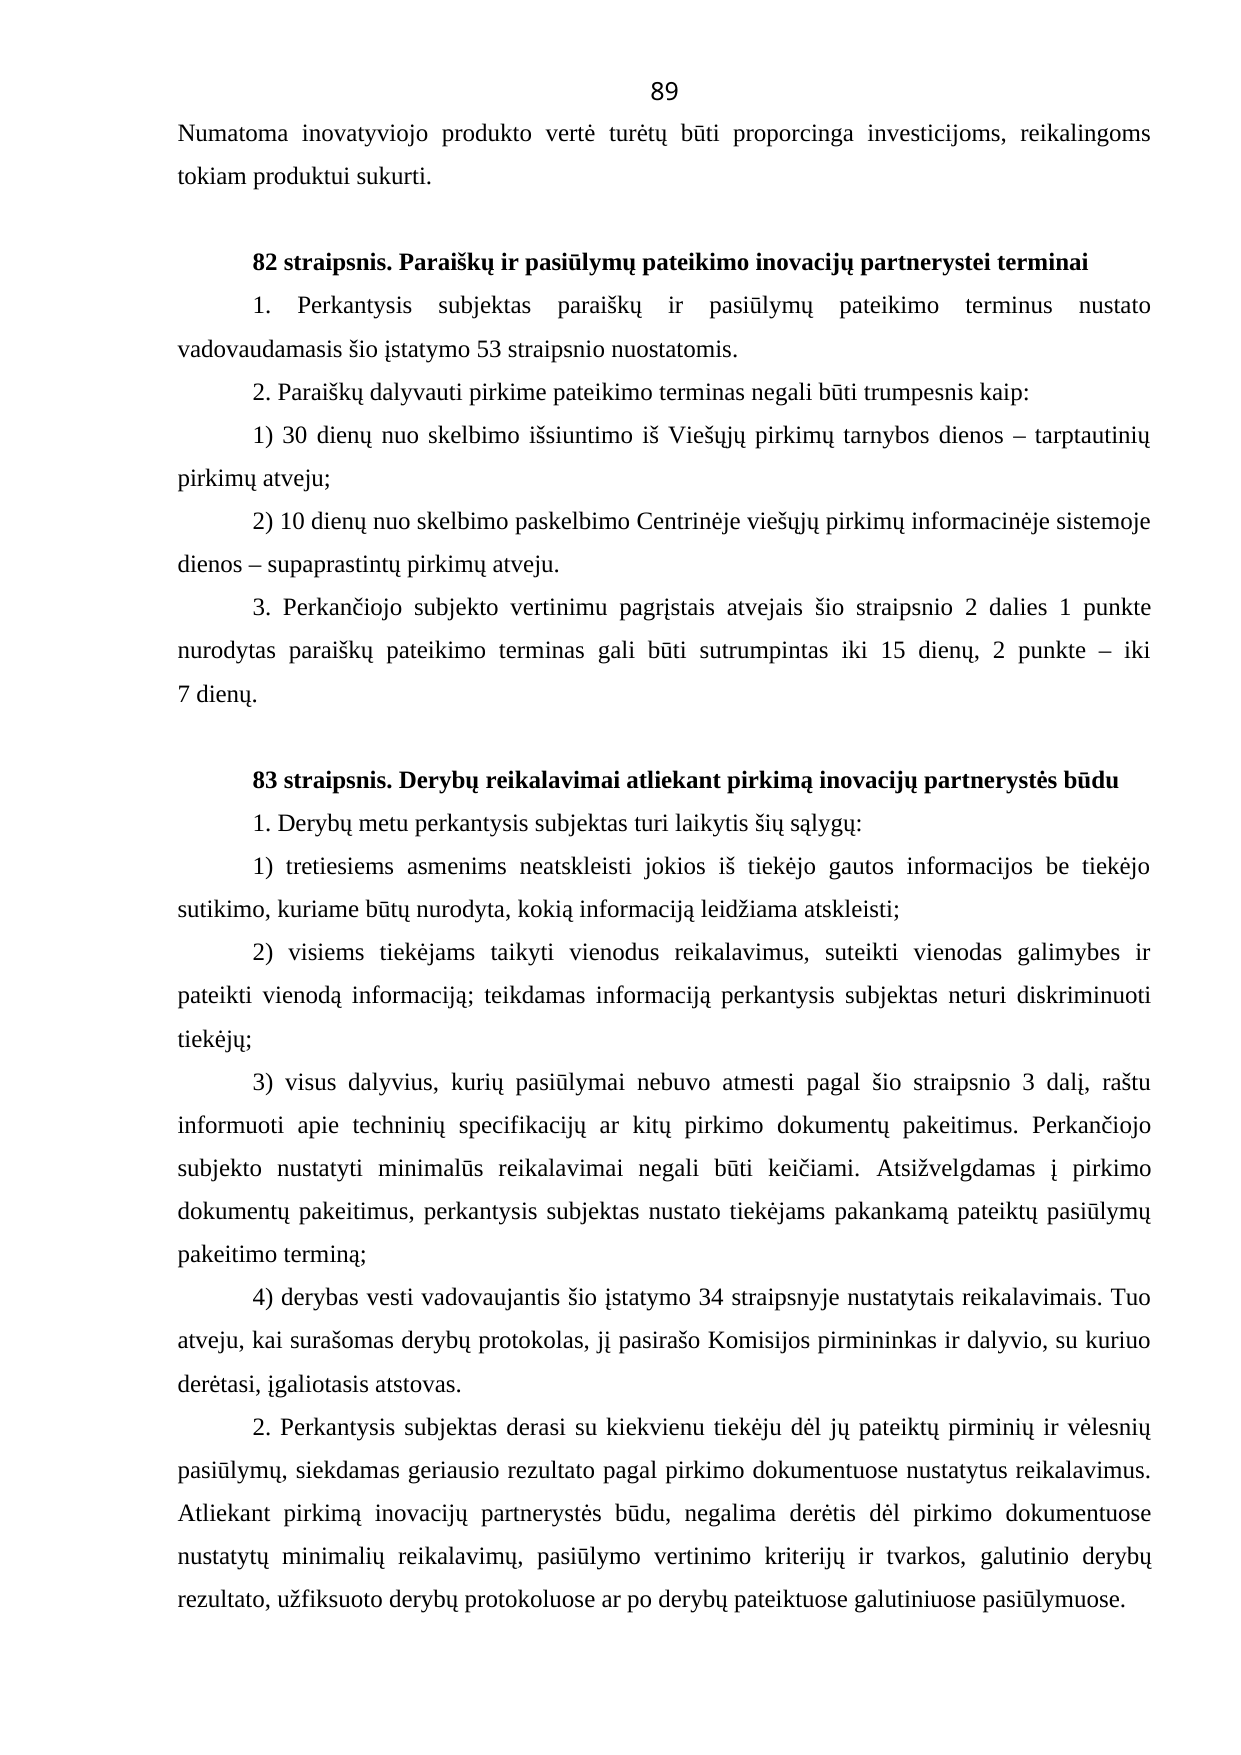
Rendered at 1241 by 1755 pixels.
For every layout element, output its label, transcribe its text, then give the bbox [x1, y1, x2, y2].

text 3) visus dalyvius, kurių pasiūlymai nebuvo atmesti pagal šio straipsnio 3 dalį, raštu informuoti apie techninių specifikacijų ar kitų pirkimo dokumentų pakeitimus. Perkančiojo subjekto nustatyti minimalūs reikalavimai negali būti keičiami. Atsižvelgdamas į pirkimo dokumentų pakeitimus, perkantysis subjektas nustato tiekėjams pakankamą pateiktų pasiūlymų pakeitimo terminą; [177, 1067, 1152, 1268]
text 4) derybas vesti vadovaujantis šio įstatymo 34 straipsnyje nustatytais reikalavimais. Tuo atveju, kai surašomas derybų protokolas, jį pasirašo Komisijos pirmininkas ir dalyvio, su kuriuo derėtasi, įgaliotasis atstovas. [177, 1282, 1152, 1397]
text 2. Perkantysis subjektas derasi su kiekvienu tiekėju dėl jų pateiktų pirminių ir vėlesnių pasiūlymų, siekdamas geriausio rezultato pagal pirkimo dokumentuose nustatytus reikalavimus. Atliekant pirkimą inovacijų partnerystės būdu, negalima derėtis dėl pirkimo dokumentuose nustatytų minimalių reikalavimų, pasiūlymo vertinimo kriterijų ir tvarkos, galutinio derybų rezultato, užfiksuoto derybų protokoluose ar po derybų pateiktuose galutiniuose pasiūlymuose. [177, 1412, 1152, 1613]
text 1) 30 dienų nuo skelbimo išsiuntimo iš Viešųjų pirkimų tarnybos dienos – tarptautinių pirkimų atveju; [177, 420, 1152, 492]
subtitle 1. Derybų metu perkantysis subjektas turi laikytis šių sąlygų: [177, 808, 1152, 837]
text 2) visiems tiekėjams taikyti vienodus reikalavimus, suteikti vienodas galimybes ir pateikti vienodą informaciją; teikdamas informaciją perkantysis subjektas neturi diskriminuoti tiekėjų; [177, 937, 1152, 1052]
text 83 straipsnis. Derybų reikalavimai atliekant pirkimą inovacijų partnerystės būdu [177, 765, 1152, 794]
text 2) 10 dienų nuo skelbimo paskelbimo Centrinėje viešųjų pirkimų informacinėje sistemoje dienos – supaprastintų pirkimų atveju. [177, 506, 1152, 578]
subtitle Numatoma inovatyviojo produkto vertė turėtų būti proporcinga investicijoms, reikalingoms tokiam produktui sukurti. [177, 118, 1152, 190]
text 1) tretiesiems asmenims neatskleisti jokios iš tiekėjo gautos informacijos be tiekėjo sutikimo, kuriame būtų nurodyta, kokią informaciją leidžiama atskleisti; [177, 851, 1152, 923]
text 3. Perkančiojo subjekto vertinimu pagrįstais atvejais šio straipsnio 2 dalies 1 punkte nurodytas paraiškų pateikimo terminas gali būti sutrumpintas iki 15 dienų, 2 punkte – iki 7 dienų. [177, 592, 1152, 707]
subtitle 82 straipsnis. Paraiškų ir pasiūlymų pateikimo inovacijų partnerystei terminai [177, 247, 1152, 276]
text 2. Paraiškų dalyvauti pirkime pateikimo terminas negali būti trumpesnis kaip: [177, 377, 1152, 406]
text 1. Perkantysis subjektas paraiškų ir pasiūlymų pateikimo terminus nustato vadovaudamasis šio įstatymo 53 straipsnio nuostatomis. [177, 291, 1152, 362]
